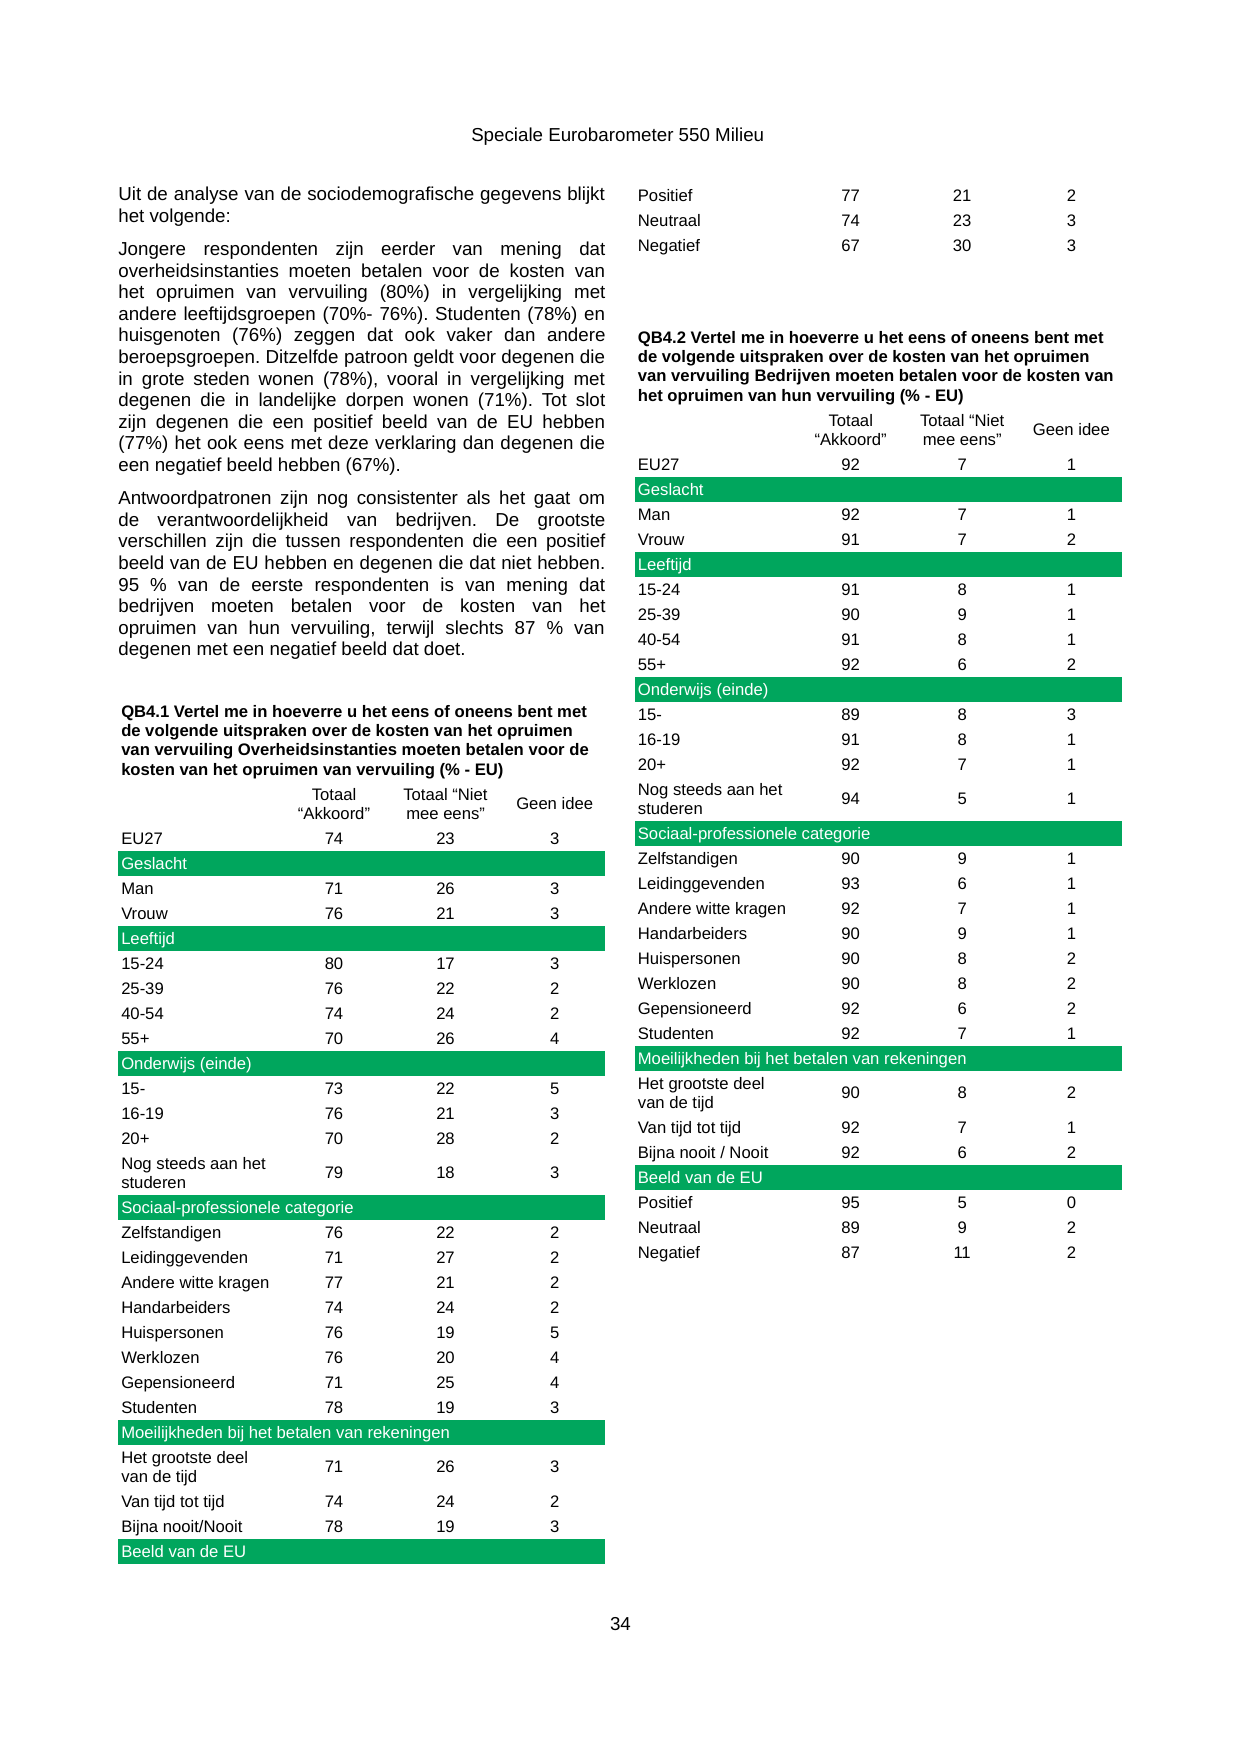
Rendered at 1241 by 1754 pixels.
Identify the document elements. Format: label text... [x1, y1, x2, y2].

table_cell Zelfstandigen [635, 846, 797, 871]
table_cell 26 [387, 1026, 504, 1051]
table_cell 28 [387, 1126, 504, 1151]
table_cell Beeld van de EU [118, 1539, 605, 1564]
table_cell 16-19 [635, 727, 797, 752]
table_cell 90 [798, 946, 903, 971]
table_cell 2 [1020, 946, 1122, 971]
table_cell 2 [1020, 1215, 1122, 1240]
table_cell 6 [904, 871, 1020, 896]
table_cell 1 [1020, 452, 1122, 477]
table_cell 74 [798, 208, 903, 233]
table_cell Andere witte kragen [118, 1270, 281, 1295]
table_cell Negatief [635, 233, 797, 258]
table_cell 55+ [635, 652, 797, 677]
table_cell 2 [504, 976, 605, 1001]
table_header QB4.2 Vertel me in hoeverre u het eens of oneens bent met de volgende uitspraken over de kosten van het opruimen van vervuiling Bedrijven moeten betalen voor de kosten van het opruimen van hun vervuiling (% - EU) [635, 325, 1122, 407]
table_cell 92 [798, 896, 903, 921]
table_cell 23 [387, 826, 504, 851]
table_cell Leeftijd [635, 552, 1122, 577]
table_cell 1 [1020, 871, 1122, 896]
table_cell 5 [904, 1190, 1020, 1215]
table_cell 21 [387, 901, 504, 926]
table_cell 55+ [118, 1026, 281, 1051]
table_cell 11 [904, 1240, 1020, 1265]
table_cell Van tijd tot tijd [635, 1115, 797, 1140]
table_cell 25 [387, 1370, 504, 1395]
table_cell EU27 [118, 826, 281, 851]
table_cell 3 [504, 1395, 605, 1420]
table_cell 92 [798, 1140, 903, 1165]
table_cell Geen idee [504, 781, 605, 826]
table_cell 0 [1020, 1190, 1122, 1215]
table_cell Studenten [118, 1395, 281, 1420]
table_cell 8 [904, 971, 1020, 996]
text Jongere respondenten zijn eerder van mening dat overheidsinstanties moeten betalen voor de kosten van het opruimen van vervuiling (80%) in vergelijking met andere leeftijdsgroepen (70%- 76%). Studenten (78%) en huisgenoten (76%) zeggen dat ook vaker dan andere beroepsgroepen. Ditzelfde patroon geldt voor degenen die in grote steden wonen (78%), vooral in vergelijking met degenen die in landelijke dorpen wonen (71%). Tot slot zijn degenen die een positief beeld van de EU hebben (77%) het ook eens met deze verklaring dan degenen die een negatief beeld hebben (67%). [118, 238, 605, 475]
table_cell 2 [1020, 652, 1122, 677]
table_cell 3 [504, 876, 605, 901]
table_cell 71 [281, 876, 387, 901]
table_cell 19 [387, 1320, 504, 1345]
table_cell [635, 408, 797, 452]
table_cell 76 [281, 1101, 387, 1126]
table_cell 92 [798, 652, 903, 677]
table_cell 22 [387, 976, 504, 1001]
table_cell 7 [904, 1115, 1020, 1140]
table_cell Het grootste deel van de tijd [635, 1071, 797, 1115]
table_cell 6 [904, 996, 1020, 1021]
table_cell Geslacht [118, 851, 605, 876]
table_cell Werklozen [635, 971, 797, 996]
table_cell 92 [798, 1115, 903, 1140]
table_cell 89 [798, 702, 903, 727]
table_cell 89 [798, 1215, 903, 1240]
table_cell 1 [1020, 921, 1122, 946]
table_cell 90 [798, 846, 903, 871]
table_cell 6 [904, 652, 1020, 677]
table_cell Positief [635, 1190, 797, 1215]
table_cell 2 [1020, 1240, 1122, 1265]
table_cell 1 [1020, 502, 1122, 527]
table_cell Neutraal [635, 1215, 797, 1240]
table_cell Neutraal [635, 208, 797, 233]
table_cell 7 [904, 502, 1020, 527]
table_cell Vrouw [635, 527, 797, 552]
table_cell 1 [1020, 846, 1122, 871]
table_cell Werklozen [118, 1345, 281, 1370]
table_cell 1 [1020, 896, 1122, 921]
table_cell 24 [387, 1295, 504, 1320]
table_cell 1 [1020, 1115, 1122, 1140]
table_cell 30 [904, 233, 1020, 258]
table_cell 4 [504, 1026, 605, 1051]
table_cell 7 [904, 752, 1020, 777]
table_cell 92 [798, 502, 903, 527]
table_cell 79 [281, 1151, 387, 1195]
table_cell 92 [798, 1021, 903, 1046]
table_cell 15-24 [118, 951, 281, 976]
table_cell 3 [1020, 702, 1122, 727]
table_cell 8 [904, 577, 1020, 602]
table_cell 3 [504, 1514, 605, 1539]
table_cell Negatief [635, 1240, 797, 1265]
table_cell 20+ [118, 1126, 281, 1151]
table_cell 90 [798, 971, 903, 996]
table_cell 2 [1020, 1071, 1122, 1115]
table_cell 24 [387, 1001, 504, 1026]
table_cell 70 [281, 1026, 387, 1051]
table_cell Sociaal-professionele categorie [635, 821, 1122, 846]
table_cell 3 [1020, 233, 1122, 258]
table_cell 2 [504, 1001, 605, 1026]
table_cell 2 [1020, 996, 1122, 1021]
table_cell 1 [1020, 1021, 1122, 1046]
table_cell 3 [504, 1101, 605, 1126]
table_cell 90 [798, 921, 903, 946]
table_cell 25-39 [118, 976, 281, 1001]
table_cell 1 [1020, 627, 1122, 652]
table_cell Sociaal-professionele categorie [118, 1195, 605, 1220]
table_cell Positief [635, 183, 797, 208]
table_cell 21 [387, 1101, 504, 1126]
table_cell 74 [281, 1295, 387, 1320]
table_cell Geen idee [1020, 408, 1122, 452]
table_cell 91 [798, 577, 903, 602]
table_cell 3 [504, 826, 605, 851]
table_cell 71 [281, 1445, 387, 1489]
table_cell 93 [798, 871, 903, 896]
table_cell 27 [387, 1245, 504, 1270]
table_cell 76 [281, 1220, 387, 1245]
table_cell Nog steeds aan het studeren [118, 1151, 281, 1195]
table_cell 8 [904, 702, 1020, 727]
table_cell Nog steeds aan het studeren [635, 777, 797, 821]
table_cell 2 [1020, 1140, 1122, 1165]
table_cell Handarbeiders [635, 921, 797, 946]
table_cell 77 [798, 183, 903, 208]
table_cell Onderwijs (einde) [118, 1051, 605, 1076]
table_cell 22 [387, 1220, 504, 1245]
table_cell 8 [904, 727, 1020, 752]
table_cell 92 [798, 752, 903, 777]
table_cell 67 [798, 233, 903, 258]
table_cell 20 [387, 1345, 504, 1370]
table_cell 8 [904, 946, 1020, 971]
table_cell 76 [281, 976, 387, 1001]
table_cell Studenten [635, 1021, 797, 1046]
table_cell 76 [281, 1320, 387, 1345]
table_cell Gepensioneerd [635, 996, 797, 1021]
table_cell Moeilijkheden bij het betalen van rekeningen [118, 1420, 605, 1445]
table_cell 74 [281, 826, 387, 851]
table_cell 71 [281, 1245, 387, 1270]
table_cell 19 [387, 1395, 504, 1420]
table_cell Totaal “Akkoord” [798, 408, 903, 452]
table_cell Huispersonen [635, 946, 797, 971]
table_cell 91 [798, 727, 903, 752]
table_cell [118, 781, 281, 826]
table_cell Zelfstandigen [118, 1220, 281, 1245]
table_cell 80 [281, 951, 387, 976]
table_cell 9 [904, 846, 1020, 871]
table_cell 71 [281, 1370, 387, 1395]
table_cell 91 [798, 527, 903, 552]
table_cell 3 [1020, 208, 1122, 233]
text Antwoordpatronen zijn nog consistenter als het gaat om de verantwoordelijkheid van bedrijven. De grootste verschillen zijn die tussen respondenten die een positief beeld van de EU hebben en degenen die dat niet hebben. 95 % van de eerste respondenten is van mening dat bedrijven moeten betalen voor de kosten van het opruimen van hun vervuiling, terwijl slechts 87 % van degenen met een negatief beeld dat doet. [118, 487, 605, 659]
table_cell Totaal “Niet mee eens” [387, 781, 504, 826]
table_cell Het grootste deel van de tijd [118, 1445, 281, 1489]
table_cell 40-54 [635, 627, 797, 652]
table_cell 19 [387, 1514, 504, 1539]
table_cell Totaal “Niet mee eens” [904, 408, 1020, 452]
table_cell Man [635, 502, 797, 527]
table_cell 15-24 [635, 577, 797, 602]
table_cell Bijna nooit/Nooit [118, 1514, 281, 1539]
table_cell 4 [504, 1345, 605, 1370]
table_cell 3 [504, 951, 605, 976]
table_cell 3 [504, 901, 605, 926]
table_cell 20+ [635, 752, 797, 777]
table_cell 22 [387, 1076, 504, 1101]
table_cell 24 [387, 1489, 504, 1514]
table_cell 17 [387, 951, 504, 976]
table_cell 1 [1020, 777, 1122, 821]
table_cell 87 [798, 1240, 903, 1265]
table_cell 21 [904, 183, 1020, 208]
table_cell 2 [504, 1126, 605, 1151]
table_cell 90 [798, 602, 903, 627]
table_cell 91 [798, 627, 903, 652]
table_cell Huispersonen [118, 1320, 281, 1345]
table_cell EU27 [635, 452, 797, 477]
table_cell Leidinggevenden [635, 871, 797, 896]
table_cell 7 [904, 1021, 1020, 1046]
table_cell 2 [1020, 971, 1122, 996]
table_cell 78 [281, 1514, 387, 1539]
table_cell Moeilijkheden bij het betalen van rekeningen [635, 1046, 1122, 1071]
table_cell 5 [504, 1076, 605, 1101]
table_cell Geslacht [635, 477, 1122, 502]
text Uit de analyse van de sociodemografische gegevens blijkt het volgende: [118, 183, 605, 226]
table_cell Beeld van de EU [635, 1165, 1122, 1190]
table_cell 74 [281, 1489, 387, 1514]
table_cell 92 [798, 996, 903, 1021]
table_cell 9 [904, 921, 1020, 946]
table_cell 1 [1020, 577, 1122, 602]
table_cell Totaal “Akkoord” [281, 781, 387, 826]
table_header QB4.1 Vertel me in hoeverre u het eens of oneens bent met de volgende uitspraken over de kosten van het opruimen van vervuiling Overheidsinstanties moeten betalen voor de kosten van het opruimen van vervuiling (% - EU) [118, 699, 605, 781]
table_cell 78 [281, 1395, 387, 1420]
table_cell 95 [798, 1190, 903, 1215]
table_cell 7 [904, 896, 1020, 921]
table_cell 2 [504, 1295, 605, 1320]
table_cell 2 [504, 1489, 605, 1514]
table_cell Vrouw [118, 901, 281, 926]
table_cell 1 [1020, 602, 1122, 627]
table_cell 5 [904, 777, 1020, 821]
table_cell Bijna nooit / Nooit [635, 1140, 797, 1165]
table_cell 2 [504, 1245, 605, 1270]
table_cell 26 [387, 1445, 504, 1489]
table_cell 70 [281, 1126, 387, 1151]
table_cell Man [118, 876, 281, 901]
table_cell 2 [1020, 183, 1122, 208]
table_cell Van tijd tot tijd [118, 1489, 281, 1514]
table_cell 77 [281, 1270, 387, 1295]
table_cell Handarbeiders [118, 1295, 281, 1320]
table_cell 7 [904, 452, 1020, 477]
table_cell 2 [504, 1270, 605, 1295]
table_cell 76 [281, 1345, 387, 1370]
table_cell 15- [118, 1076, 281, 1101]
table_cell 18 [387, 1151, 504, 1195]
table_cell Andere witte kragen [635, 896, 797, 921]
table_cell 73 [281, 1076, 387, 1101]
table_cell 21 [387, 1270, 504, 1295]
table_cell Leeftijd [118, 926, 605, 951]
table_cell 3 [504, 1445, 605, 1489]
table_cell 3 [504, 1151, 605, 1195]
table_cell 2 [1020, 527, 1122, 552]
table_cell 15- [635, 702, 797, 727]
table_cell 7 [904, 527, 1020, 552]
table_cell Gepensioneerd [118, 1370, 281, 1395]
table_cell 6 [904, 1140, 1020, 1165]
table_cell Leidinggevenden [118, 1245, 281, 1270]
table_cell 9 [904, 602, 1020, 627]
table_cell 5 [504, 1320, 605, 1345]
table_cell 8 [904, 1071, 1020, 1115]
table_cell 76 [281, 901, 387, 926]
table_cell 26 [387, 876, 504, 901]
table_cell 90 [798, 1071, 903, 1115]
table_cell 25-39 [635, 602, 797, 627]
table_cell 1 [1020, 727, 1122, 752]
table_cell 94 [798, 777, 903, 821]
table_cell 4 [504, 1370, 605, 1395]
table_cell 2 [504, 1220, 605, 1245]
table_cell 9 [904, 1215, 1020, 1240]
table_cell Onderwijs (einde) [635, 677, 1122, 702]
table_cell 16-19 [118, 1101, 281, 1126]
table_cell 92 [798, 452, 903, 477]
table_cell 74 [281, 1001, 387, 1026]
table_cell 8 [904, 627, 1020, 652]
table_cell 40-54 [118, 1001, 281, 1026]
table_cell 23 [904, 208, 1020, 233]
table_cell 1 [1020, 752, 1122, 777]
